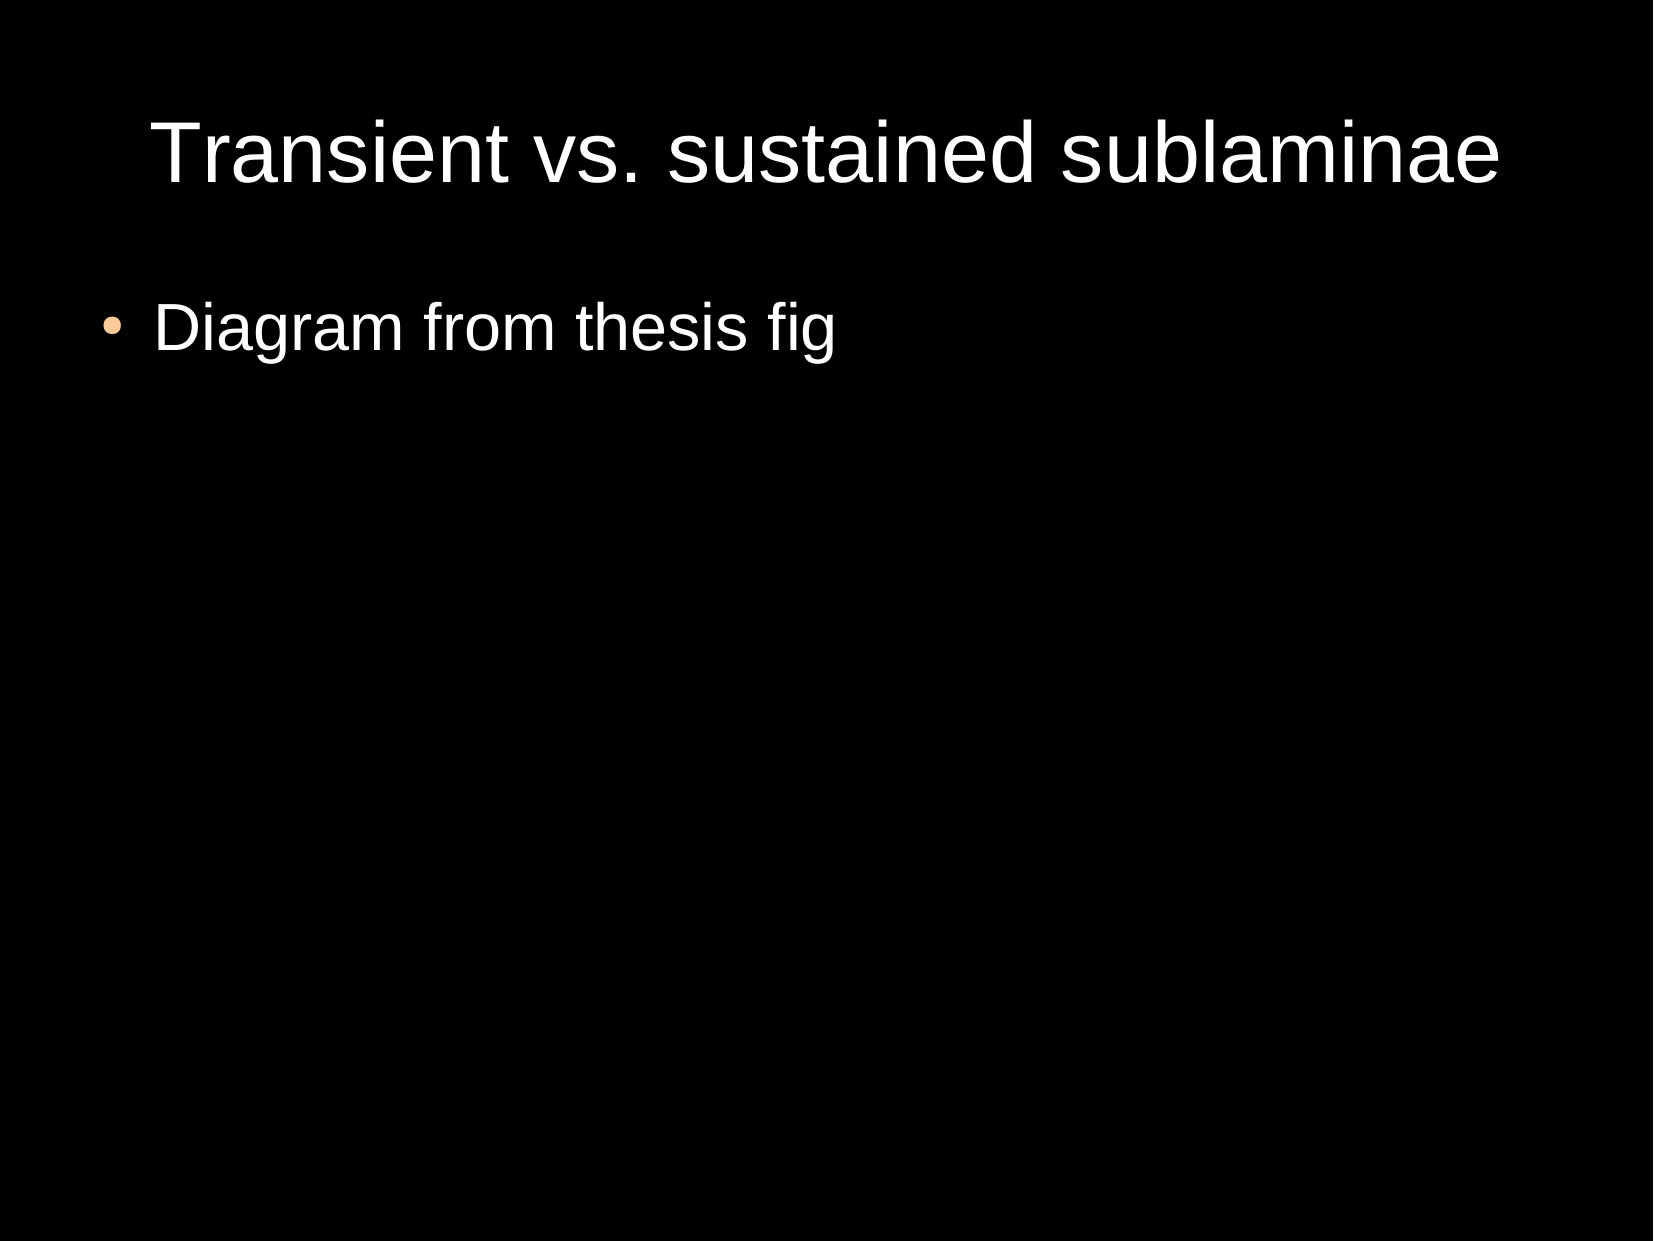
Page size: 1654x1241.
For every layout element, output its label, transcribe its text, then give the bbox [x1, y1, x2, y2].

title Transient vs. sustained sublaminae [82, 49, 1571, 257]
list Diagram from thesis fig [82, 290, 1571, 1109]
